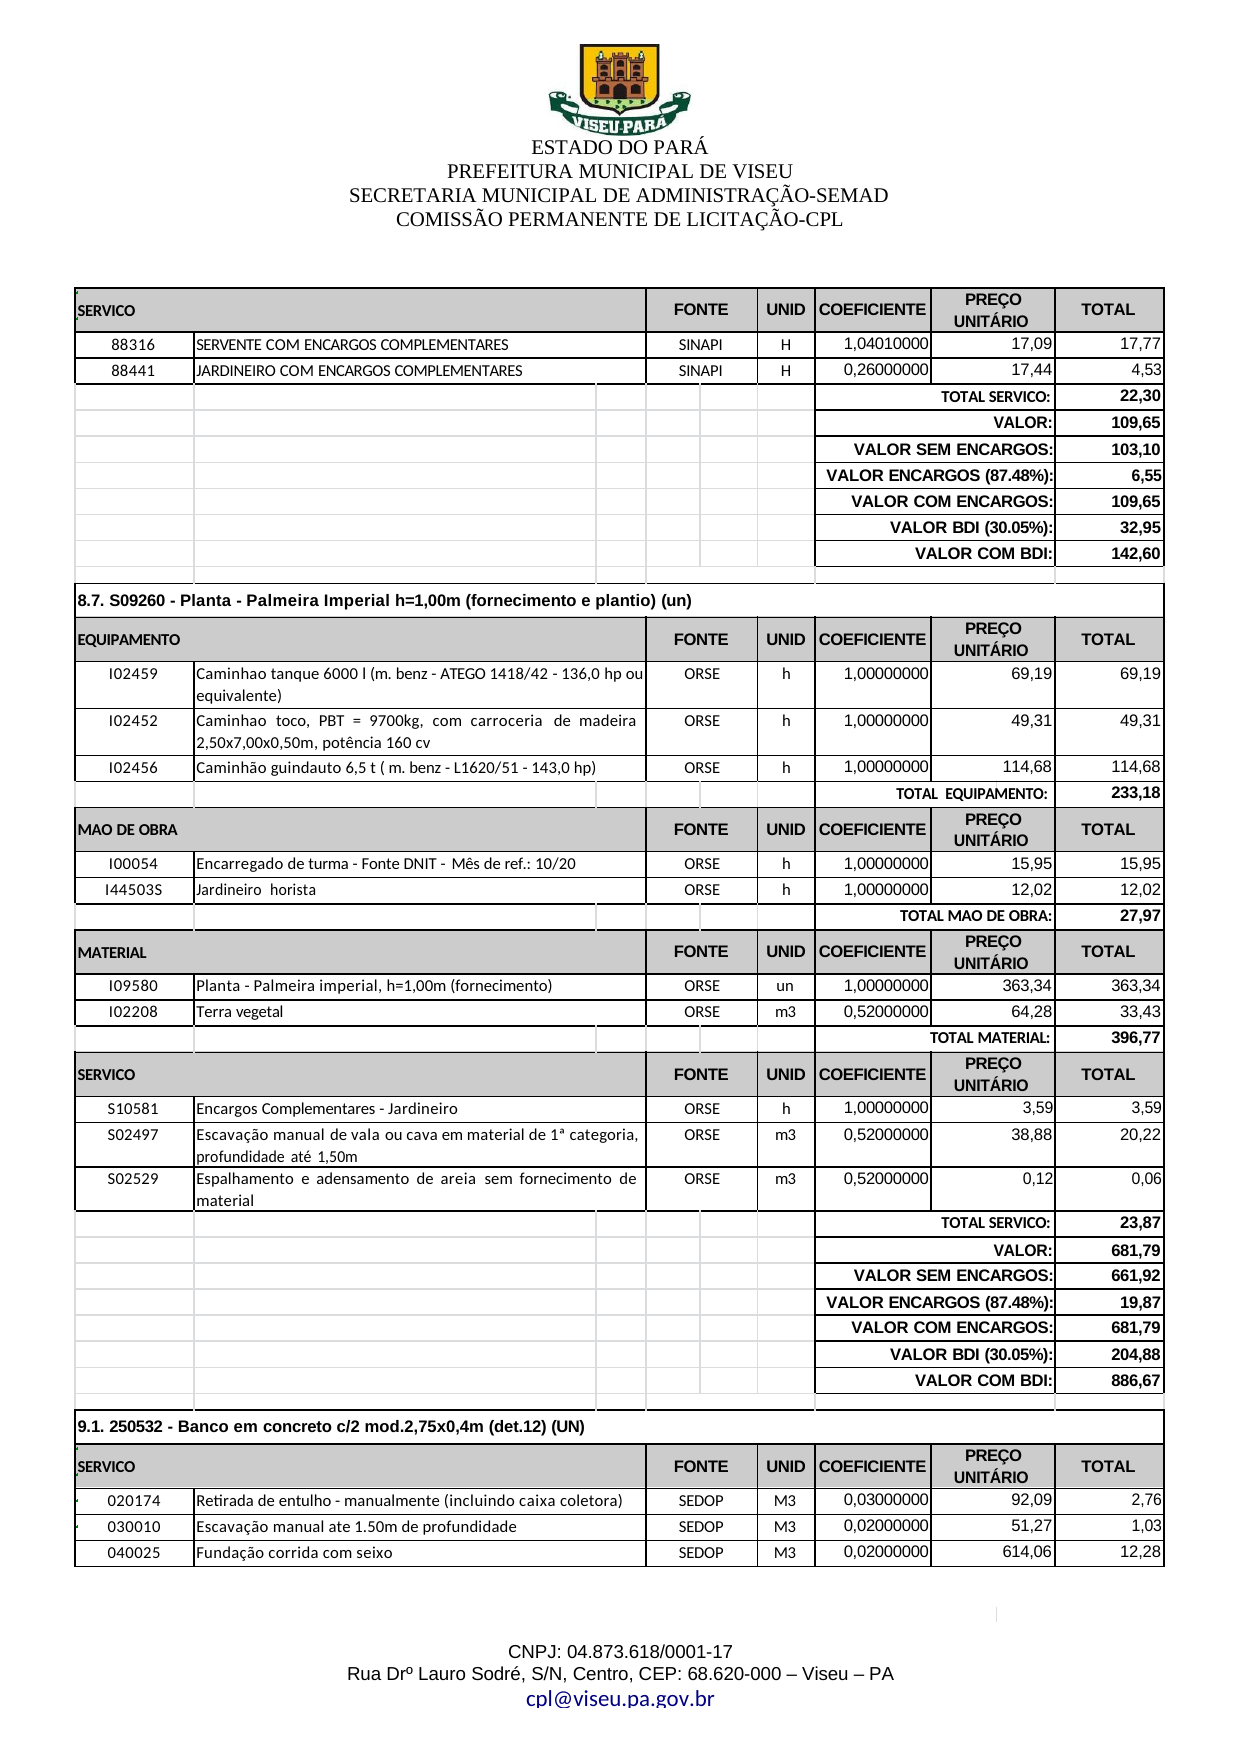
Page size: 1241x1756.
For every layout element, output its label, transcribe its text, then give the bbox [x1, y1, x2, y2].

table_cell 88441 [76, 359, 193, 383]
table_cell [76, 1394, 193, 1409]
table_cell [647, 411, 699, 435]
table_cell [195, 782, 595, 807]
table_cell 88316 [76, 333, 193, 357]
table_cell [647, 1212, 699, 1236]
table_cell [76, 1238, 193, 1262]
table_cell Planta - Palmeira imperial, h=1,00m (fornecimento) [195, 975, 645, 999]
table_cell I02452 [76, 709, 193, 754]
table_cell FONTE [647, 618, 757, 661]
table_cell [76, 1342, 193, 1366]
table_cell ORSE [647, 1168, 757, 1210]
table_cell VALOR COM BDI: [816, 541, 1054, 566]
table_cell [647, 463, 699, 487]
table_cell 233,18 [1056, 782, 1163, 807]
table_cell 20,22 [1056, 1123, 1163, 1166]
table_cell VALOR COM ENCARGOS: [816, 489, 1054, 513]
table_cell ORSE [647, 1097, 757, 1122]
table_cell SINAPI [647, 359, 757, 383]
table_cell SEDOP [647, 1541, 757, 1566]
table_cell UNID [758, 618, 814, 661]
table_cell [1056, 567, 1163, 583]
table_cell [597, 567, 645, 583]
table_cell TOTAL [1056, 808, 1163, 851]
table_cell ORSE [647, 852, 757, 877]
table_cell JARDINEIRO COM ENCARGOS COMPLEMENTARES [195, 359, 645, 383]
table_cell 4,53 [1056, 359, 1163, 383]
table_cell 020174 [76, 1489, 193, 1513]
table_cell [758, 1027, 814, 1051]
table_cell [701, 541, 757, 566]
table_cell FONTE [647, 1053, 757, 1096]
table_cell 92,09 [932, 1489, 1054, 1513]
table_cell h [758, 709, 814, 754]
table_cell SERVENTE COM ENCARGOS COMPLEMENTARES [195, 333, 645, 357]
table_cell [597, 489, 645, 513]
table_cell 0,52000000 [816, 1168, 930, 1210]
table_cell 204,88 [1056, 1342, 1163, 1366]
table_cell [76, 489, 193, 513]
table_cell [701, 515, 757, 539]
table_cell VALOR: [816, 1238, 1054, 1262]
table_cell I02459 [76, 662, 193, 708]
table_cell Escavação manual ate 1.50m de profundidade [195, 1515, 645, 1539]
table_cell ORSE [647, 1001, 757, 1025]
table_cell [758, 515, 814, 539]
table_cell 040025 [76, 1541, 193, 1566]
table_cell TOTAL [1056, 1445, 1163, 1487]
table_cell H [758, 333, 814, 357]
table_cell [701, 1238, 757, 1262]
table_cell [597, 541, 645, 566]
table_cell [76, 1027, 193, 1051]
table_cell [76, 463, 193, 487]
table_cell ORSE [647, 878, 757, 903]
table_cell 12,02 [932, 878, 1054, 903]
table_header PREÇO UNITÁRIO [932, 289, 1054, 331]
table_cell [76, 782, 193, 807]
table_cell 0,12 [932, 1168, 1054, 1210]
table_cell UNID [758, 1053, 814, 1096]
table_cell S02529 [76, 1168, 193, 1210]
table_cell Caminhao toco, PBT = 9700kg, com carroceria de madeira 2,50x7,00x0,50m, potência 160 cv [195, 709, 645, 754]
table_cell [701, 1264, 757, 1288]
table_cell 27,97 [1056, 905, 1163, 929]
table_header COEFICIENTE [816, 289, 930, 331]
table_cell 15,95 [1056, 852, 1163, 877]
table_cell Jardineiro horista [195, 878, 645, 903]
table_cell [195, 1238, 595, 1262]
table_cell [195, 1394, 595, 1409]
table_cell [76, 1212, 193, 1236]
table_cell 0,02000000 [816, 1541, 930, 1566]
table_cell [597, 437, 645, 461]
table_cell 38,88 [932, 1123, 1054, 1166]
table_cell [701, 1290, 757, 1314]
table_cell [597, 1212, 645, 1236]
table_cell [701, 411, 757, 435]
table_cell m3 [758, 1001, 814, 1025]
table_cell COEFICIENTE [816, 808, 930, 851]
table_cell 49,31 [932, 709, 1054, 754]
table_cell VALOR BDI (30.05%): [816, 1342, 1054, 1366]
table_cell 1,00000000 [816, 1097, 930, 1122]
table_header UNID [758, 289, 814, 331]
table_cell PREÇO UNITÁRIO [932, 808, 1054, 851]
table_cell M3 [758, 1541, 814, 1566]
table_cell [597, 905, 645, 929]
table_cell TOTAL [1056, 618, 1163, 661]
table_cell ORSE [647, 756, 757, 781]
table_cell [76, 1290, 193, 1314]
table_cell [76, 385, 193, 409]
table_cell 0,26000000 [816, 359, 930, 383]
table_cell UNID [758, 808, 814, 851]
table_cell 681,79 [1056, 1316, 1163, 1340]
table_cell [195, 1368, 595, 1392]
table_cell [195, 489, 595, 513]
table_cell VALOR SEM ENCARGOS: [816, 437, 1054, 461]
table_cell [597, 782, 645, 807]
table_cell 109,65 [1056, 489, 1163, 513]
table_cell h [758, 852, 814, 877]
table_cell I09580 [76, 975, 193, 999]
table_cell ORSE [647, 975, 757, 999]
table_cell I00054 [76, 852, 193, 877]
table_cell [647, 1264, 699, 1288]
table_cell Caminhão guindauto 6,5 t ( m. benz - L1620/51 - 143,0 hp) [195, 756, 645, 781]
table_cell [195, 411, 595, 435]
table_cell TOTAL [1056, 931, 1163, 973]
table_cell [701, 1342, 757, 1366]
table_cell 1,00000000 [816, 709, 930, 754]
table_cell I02456 [76, 756, 193, 781]
table_cell [701, 1316, 757, 1340]
table_cell SINAPI [647, 333, 757, 357]
table_cell 1,00000000 [816, 756, 930, 781]
table_cell [195, 463, 595, 487]
table_cell [647, 1290, 699, 1314]
table_cell [647, 385, 699, 409]
table_cell H [758, 359, 814, 383]
table_cell 142,60 [1056, 541, 1163, 566]
table_cell 114,68 [932, 756, 1054, 781]
table_cell [647, 567, 814, 583]
table_cell 69,19 [932, 662, 1054, 708]
table_cell [701, 385, 757, 409]
table_cell Encarregado de turma - Fonte DNIT - Mês de ref.: 10/20 [195, 852, 645, 877]
table_cell COEFICIENTE [816, 931, 930, 973]
table_cell 0,02000000 [816, 1515, 930, 1539]
table_cell 363,34 [1056, 975, 1163, 999]
table_cell FONTE [647, 808, 757, 851]
table_cell 1,03 [1056, 1515, 1163, 1539]
table_cell [758, 411, 814, 435]
table_cell [758, 1316, 814, 1340]
table_cell h [758, 756, 814, 781]
table_cell [647, 1027, 699, 1051]
table_cell 22,30 [1056, 385, 1163, 409]
table_cell 886,67 [1056, 1368, 1163, 1392]
table_cell [701, 1027, 757, 1051]
table_cell [647, 515, 699, 539]
table_cell un [758, 975, 814, 999]
table_cell M3 [758, 1489, 814, 1513]
table_cell [597, 1394, 645, 1409]
table_cell [647, 1368, 699, 1392]
table_cell [647, 1394, 814, 1409]
table_cell UNID [758, 1445, 814, 1487]
table_cell 3,59 [932, 1097, 1054, 1122]
table_cell 19,87 [1056, 1290, 1163, 1314]
table_cell [647, 1238, 699, 1262]
table_cell COEFICIENTE [816, 1053, 930, 1096]
table_cell [647, 437, 699, 461]
table_cell 12,02 [1056, 878, 1163, 903]
table_cell [647, 541, 699, 566]
table_cell [195, 515, 595, 539]
table_cell [597, 1290, 645, 1314]
table_cell S10581 [76, 1097, 193, 1122]
table_cell 0,52000000 [816, 1001, 930, 1025]
table_cell [701, 782, 757, 807]
table_cell [758, 905, 814, 929]
table_cell VALOR SEM ENCARGOS: [816, 1264, 1054, 1288]
table_cell 32,95 [1056, 515, 1163, 539]
table_cell [195, 1342, 595, 1366]
table_cell ORSE [647, 709, 757, 754]
table_cell 1,00000000 [816, 975, 930, 999]
table_cell 1,00000000 [816, 878, 930, 903]
table_cell M3 [758, 1515, 814, 1539]
table_cell [195, 1316, 595, 1340]
table_cell [597, 1238, 645, 1262]
table_cell 6,55 [1056, 463, 1163, 487]
table_cell [701, 1368, 757, 1392]
table_cell 363,34 [932, 975, 1054, 999]
table_cell 681,79 [1056, 1238, 1163, 1262]
table_cell VALOR COM ENCARGOS: [816, 1316, 1054, 1340]
table_cell 0,52000000 [816, 1123, 930, 1166]
table_cell [195, 1212, 595, 1236]
table_cell [195, 1264, 595, 1288]
table_cell 2,76 [1056, 1489, 1163, 1513]
table_cell TOTAL [1056, 1053, 1163, 1096]
table_cell [758, 1264, 814, 1288]
table_cell [758, 1290, 814, 1314]
table_cell PREÇO UNITÁRIO [932, 1445, 1054, 1487]
table_cell [597, 1027, 645, 1051]
table_header FONTE [647, 289, 757, 331]
table_cell 51,27 [932, 1515, 1054, 1539]
table_cell 17,44 [932, 359, 1054, 383]
table_cell ORSE [647, 1123, 757, 1166]
table_cell [701, 1212, 757, 1236]
table_cell [195, 905, 595, 929]
table_cell I44503S [76, 878, 193, 903]
table_cell 1,00000000 [816, 852, 930, 877]
table_cell Espalhamento e adensamento de areia sem fornecimento de material [195, 1168, 645, 1210]
table_cell Terra vegetal [195, 1001, 645, 1025]
table_cell [76, 1368, 193, 1392]
table_cell 69,19 [1056, 662, 1163, 708]
table_cell 0,06 [1056, 1168, 1163, 1210]
table_cell [76, 541, 193, 566]
table_cell [597, 385, 645, 409]
table_cell h [758, 662, 814, 708]
table_cell 109,65 [1056, 411, 1163, 435]
table_cell 614,06 [932, 1541, 1054, 1566]
table_cell [597, 515, 645, 539]
table_cell VALOR BDI (30.05%): [816, 515, 1054, 539]
table_cell [647, 782, 699, 807]
table_cell [758, 489, 814, 513]
table_cell 23,87 [1056, 1212, 1163, 1236]
table_cell [701, 463, 757, 487]
table_cell 3,59 [1056, 1097, 1163, 1122]
table_cell [195, 567, 595, 583]
table_cell [76, 411, 193, 435]
table_cell [597, 1342, 645, 1366]
table_cell Escavação manual de vala ou cava em material de 1ª categoria, profundidade até 1,50m [195, 1123, 645, 1166]
table_cell COEFICIENTE [816, 618, 930, 661]
table_cell [597, 411, 645, 435]
table_cell Fundação corrida com seixo [195, 1541, 645, 1566]
table_cell [597, 1316, 645, 1340]
table_cell 661,92 [1056, 1264, 1163, 1288]
table_cell [758, 463, 814, 487]
table_cell 33,43 [1056, 1001, 1163, 1025]
table_cell h [758, 878, 814, 903]
table_header SERVICO [76, 289, 645, 331]
table_cell [816, 567, 1054, 583]
table_cell TOTAL SERVICO: [816, 1212, 1054, 1236]
table_cell FONTE [647, 1445, 757, 1487]
table_cell [647, 489, 699, 513]
table_cell SEDOP [647, 1489, 757, 1513]
table_cell [597, 1368, 645, 1392]
table_cell PREÇO UNITÁRIO [932, 618, 1054, 661]
table_cell [1056, 1394, 1163, 1409]
table_cell 17,09 [932, 333, 1054, 357]
table_cell ORSE [647, 662, 757, 708]
table_cell m3 [758, 1168, 814, 1210]
table_cell 15,95 [932, 852, 1054, 877]
table_cell m3 [758, 1123, 814, 1166]
table_cell [758, 1368, 814, 1392]
table_cell COEFICIENTE [816, 1445, 930, 1487]
table_cell 103,10 [1056, 437, 1163, 461]
table_cell [701, 437, 757, 461]
table_cell PREÇO UNITÁRIO [932, 931, 1054, 973]
table_cell [195, 1290, 595, 1314]
table_cell [647, 1342, 699, 1366]
table_cell Encargos Complementares - Jardineiro [195, 1097, 645, 1122]
table_cell [76, 905, 193, 929]
table_cell 8.7. S09260 - Planta - Palmeira Imperial h=1,00m (fornecimento e plantio) (un) [76, 584, 1163, 616]
table_cell SERVICO [76, 1053, 645, 1096]
table_cell 0,03000000 [816, 1489, 930, 1513]
table_cell [701, 905, 757, 929]
table_cell [195, 437, 595, 461]
table_cell VALOR COM BDI: [816, 1368, 1054, 1392]
table_cell [758, 1342, 814, 1366]
table_cell [647, 1316, 699, 1340]
table_cell [816, 1394, 1054, 1409]
table_cell [758, 541, 814, 566]
table_cell 64,28 [932, 1001, 1054, 1025]
table_cell [76, 515, 193, 539]
table_cell 49,31 [1056, 709, 1163, 754]
table_cell [758, 782, 814, 807]
table_cell SEDOP [647, 1515, 757, 1539]
table_cell [758, 437, 814, 461]
table_cell SERVICO [76, 1445, 645, 1487]
table_cell [597, 463, 645, 487]
table_cell [597, 1264, 645, 1288]
table_cell [76, 1316, 193, 1340]
table_cell [76, 437, 193, 461]
table_cell [195, 541, 595, 566]
table_header TOTAL [1056, 289, 1163, 331]
table_cell Retirada de entulho - manualmente (incluindo caixa coletora) [195, 1489, 645, 1513]
table_cell 17,77 [1056, 333, 1163, 357]
table_cell 030010 [76, 1515, 193, 1539]
table_cell MATERIAL [76, 931, 645, 973]
table_cell [195, 1027, 595, 1051]
table_cell 1,00000000 [816, 662, 930, 708]
table_cell EQUIPAMENTO [76, 618, 645, 661]
table_cell TOTAL EQUIPAMENTO: [816, 782, 1054, 807]
table_cell [758, 1212, 814, 1236]
table_cell VALOR ENCARGOS (87.48%): [816, 463, 1054, 487]
table_cell 9.1. 250532 - Banco em concreto c/2 mod.2,75x0,4m (det.12) (UN) [76, 1411, 1163, 1443]
table_cell TOTAL MATERIAL: [816, 1027, 1054, 1051]
table_cell VALOR: [816, 411, 1054, 435]
table_cell PREÇO UNITÁRIO [932, 1053, 1054, 1096]
table_cell 114,68 [1056, 756, 1163, 781]
table_cell I02208 [76, 1001, 193, 1025]
table_cell [758, 1238, 814, 1262]
table_cell TOTAL MAO DE OBRA: [816, 905, 1054, 929]
table_cell [76, 567, 193, 583]
table_cell [195, 385, 595, 409]
table_cell [76, 1264, 193, 1288]
table_cell VALOR ENCARGOS (87.48%): [816, 1290, 1054, 1314]
table_cell Caminhao tanque 6000 l (m. benz - ATEGO 1418/42 - 136,0 hp ou equivalente) [195, 662, 645, 708]
table_cell MAO DE OBRA [76, 808, 645, 851]
table_cell [647, 905, 699, 929]
table_cell [758, 385, 814, 409]
table_cell TOTAL SERVICO: [816, 385, 1054, 409]
table_cell 12,28 [1056, 1541, 1163, 1566]
table_cell 396,77 [1056, 1027, 1163, 1051]
table_cell UNID [758, 931, 814, 973]
table_cell h [758, 1097, 814, 1122]
table_cell FONTE [647, 931, 757, 973]
table_cell [701, 489, 757, 513]
table_cell S02497 [76, 1123, 193, 1166]
table_cell 1,04010000 [816, 333, 930, 357]
